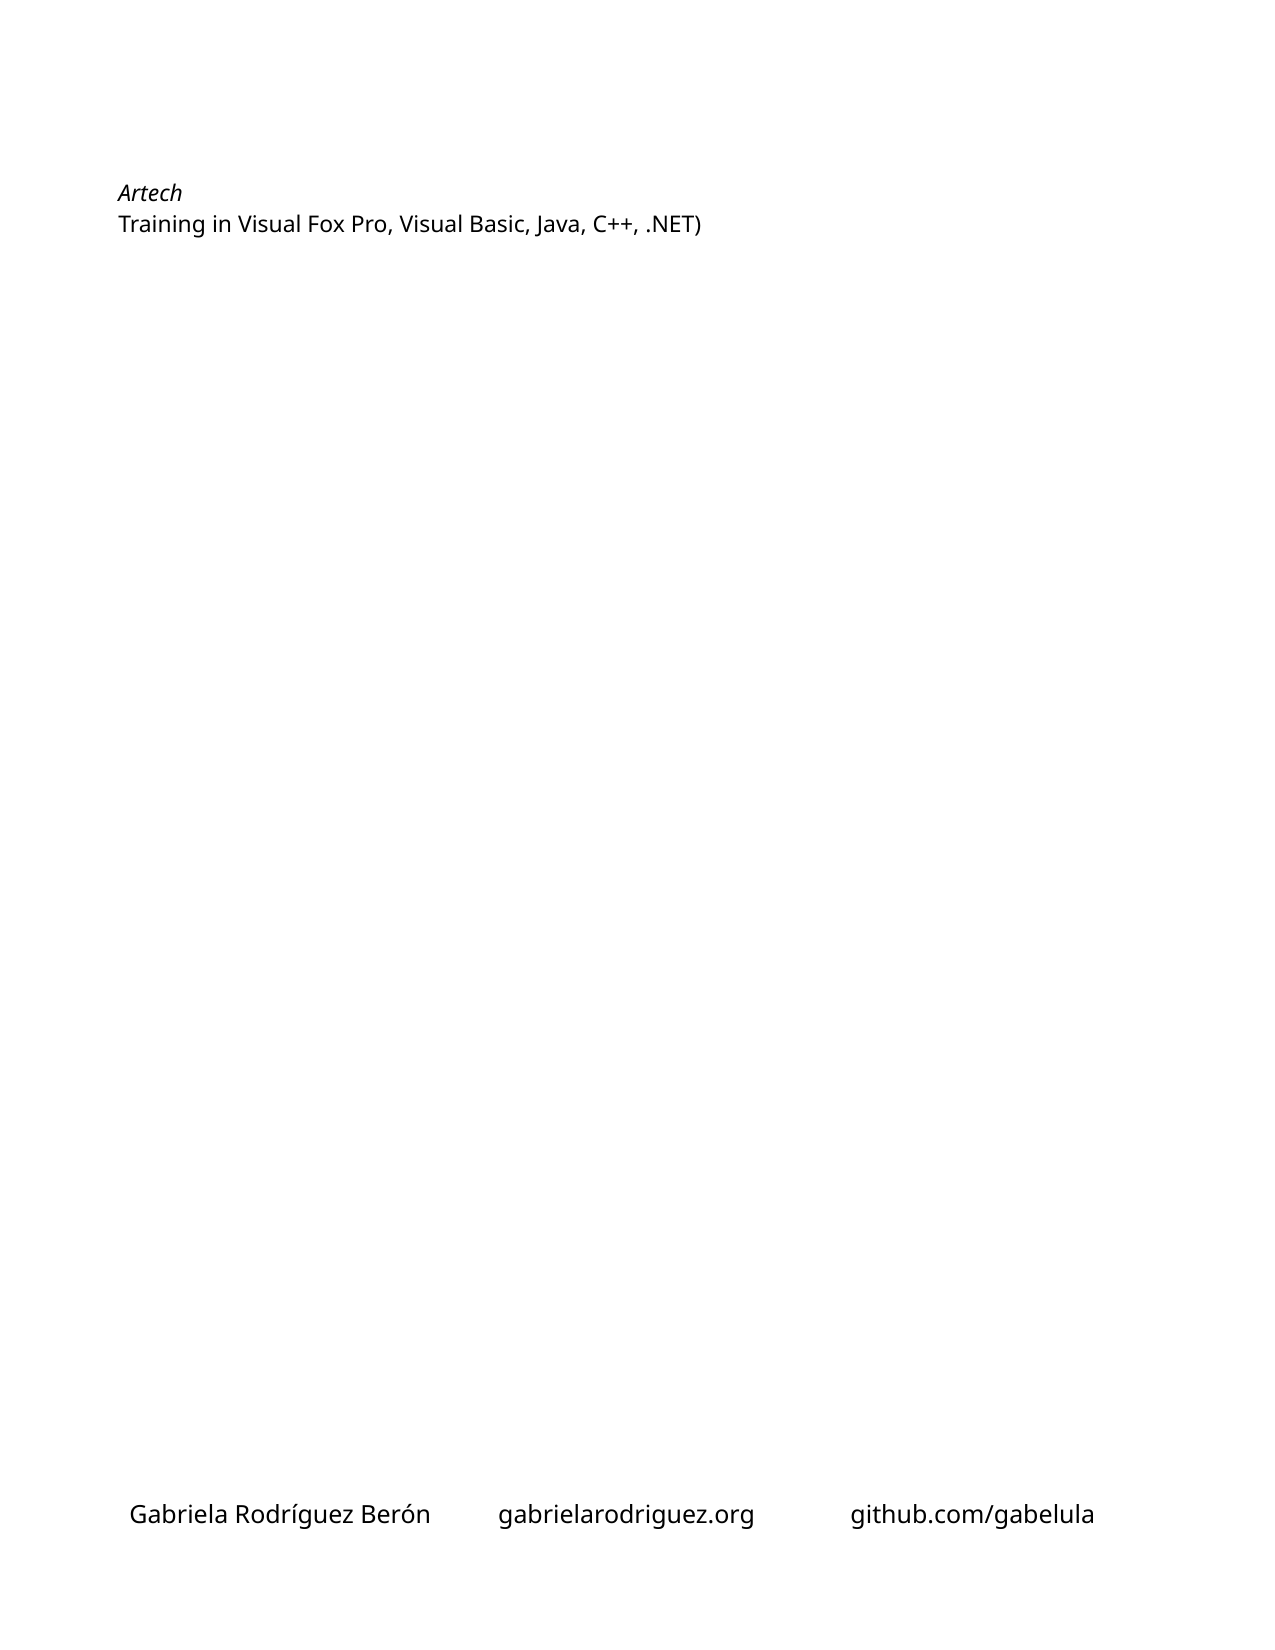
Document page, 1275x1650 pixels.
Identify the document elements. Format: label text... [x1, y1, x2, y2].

text Artech [118, 177, 1157, 208]
text Training in Visual Fox Pro, Visual Basic, Java, C++, .NET) [118, 208, 1157, 239]
